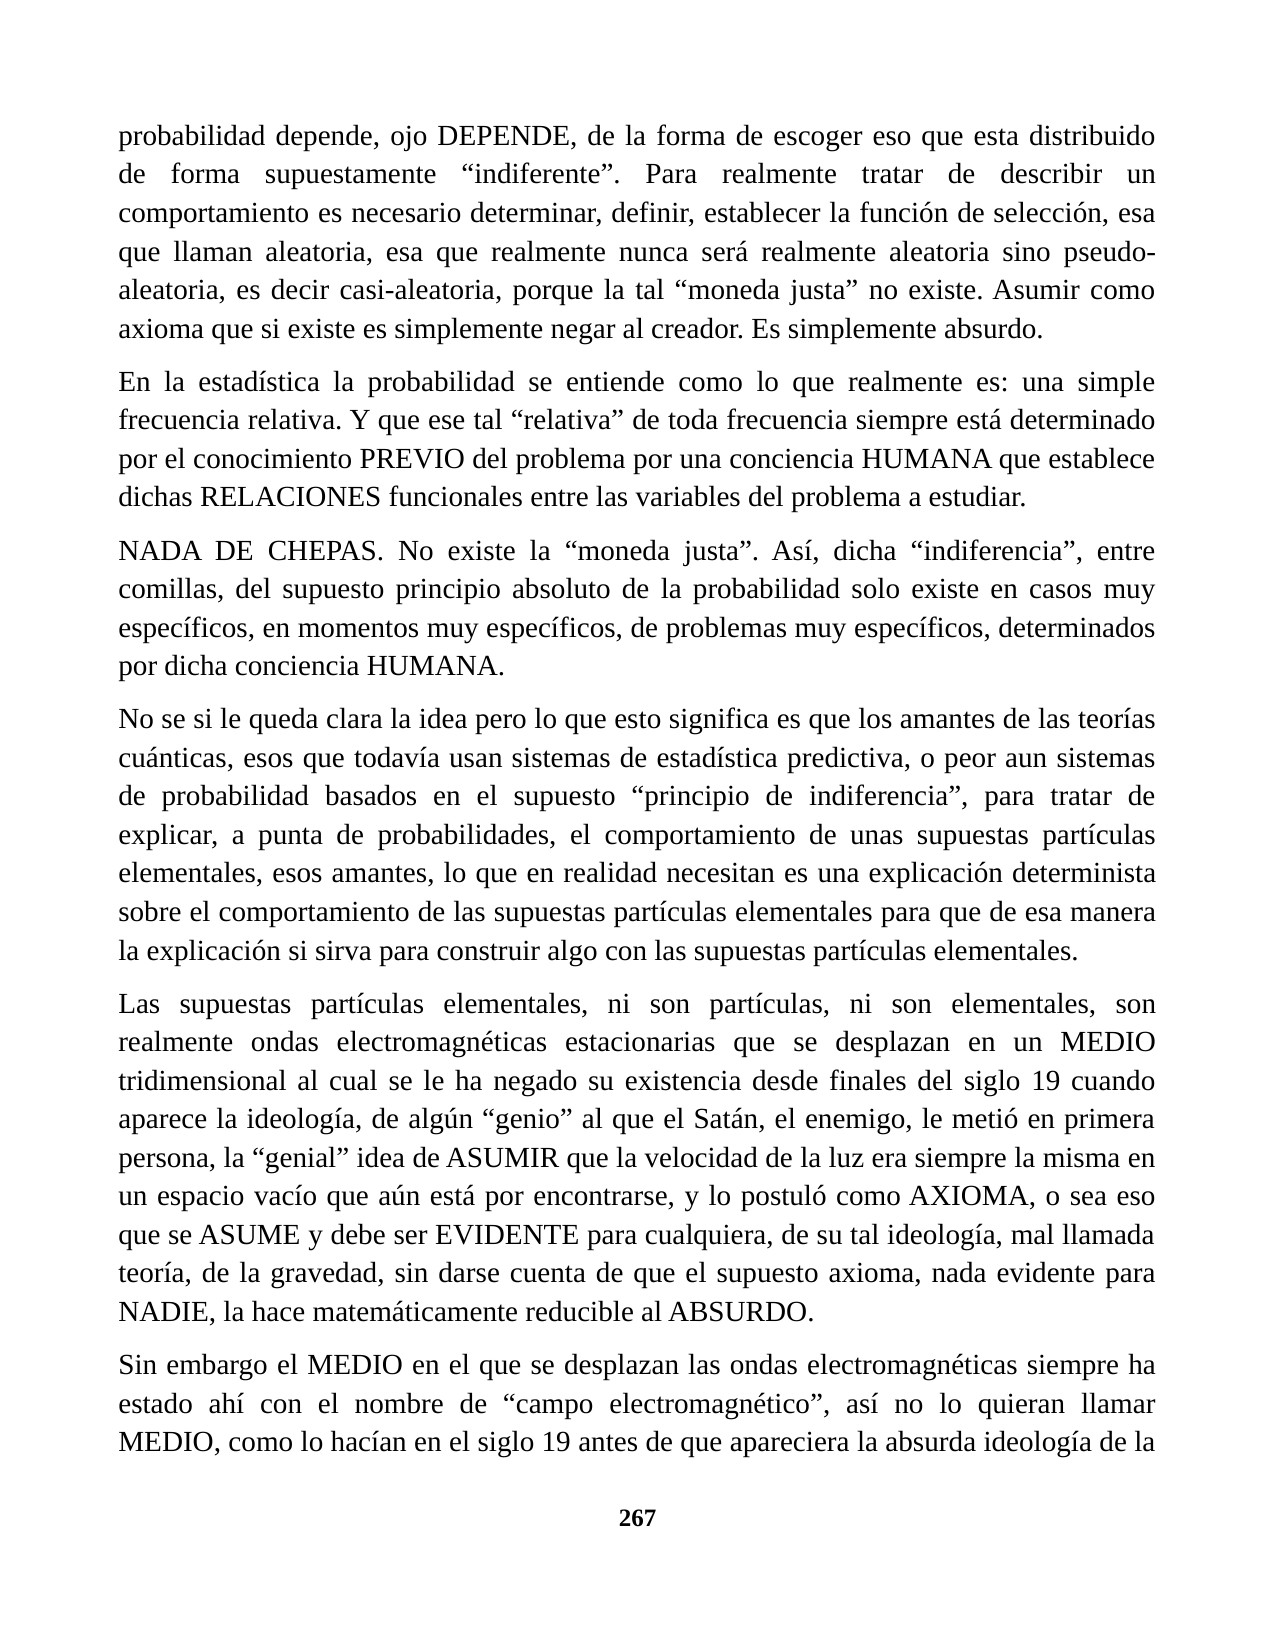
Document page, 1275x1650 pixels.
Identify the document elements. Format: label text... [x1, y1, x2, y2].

text Las supuestas partículas elementales, ni son partículas, ni son elementales, son realmente ondas electromagnéticas estacionarias que se desplazan en un MEDIO tridimensional al cual se le ha negado su existencia desde finales del siglo 19 cuando aparece la ideología, de algún “genio” al que el Satán, el enemigo, le metió en primera persona, la “genial” idea de ASUMIR que la velocidad de la luz era siempre la misma en un espacio vacío que aún está por encontrarse, y lo postuló como AXIOMA, o sea eso que se ASUME y debe ser EVIDENTE para cualquiera, de su tal ideología, mal llamada teoría, de la gravedad, sin darse cuenta de que el supuesto axioma, nada evidente para NADIE, la hace matemáticamente reducible al ABSURDO. [118, 986, 1157, 1328]
text En la estadística la probabilidad se entiende como lo que realmente es: una simple frecuencia relativa. Y que ese tal “relativa” de toda frecuencia siempre está determinado por el conocimiento PREVIO del problema por una conciencia HUMANA que establece dichas RELACIONES funcionales entre las variables del problema a estudiar. [118, 364, 1157, 513]
text NADA DE CHEPAS. No existe la “moneda justa”. Así, dicha “indiferencia”, entre comillas, del supuesto principio absoluto de la probabilidad solo existe en casos muy específicos, en momentos muy específicos, de problemas muy específicos, determinados por dicha conciencia HUMANA. [118, 533, 1157, 682]
text No se si le queda clara la idea pero lo que esto significa es que los amantes de las teorías cuánticas, esos que todavía usan sistemas de estadística predictiva, o peor aun sistemas de probabilidad basados en el supuesto “principio de indiferencia”, para tratar de explicar, a punta de probabilidades, el comportamiento de unas supuestas partículas elementales, esos amantes, lo que en realidad necesitan es una explicación determinista sobre el comportamiento de las supuestas partículas elementales para que de esa manera la explicación si sirva para construir algo con las supuestas partículas elementales. [118, 701, 1157, 966]
text probabilidad depende, ojo DEPENDE, de la forma de escoger eso que esta distribuido de forma supuestamente “indiferente”. Para realmente tratar de describir un comportamiento es necesario determinar, definir, establecer la función de selección, esa que llaman aleatoria, esa que realmente nunca será realmente aleatoria sino pseudo-aleatoria, es decir casi-aleatoria, porque la tal “moneda justa” no existe. Asumir como axioma que si existe es simplemente negar al creador. Es simplemente absurdo. [118, 118, 1157, 344]
text Sin embargo el MEDIO en el que se desplazan las ondas electromagnéticas siempre ha estado ahí con el nombre de “campo electromagnético”, así no lo quieran llamar MEDIO, como lo hacían en el siglo 19 antes de que apareciera la absurda ideología de la [118, 1347, 1157, 1458]
